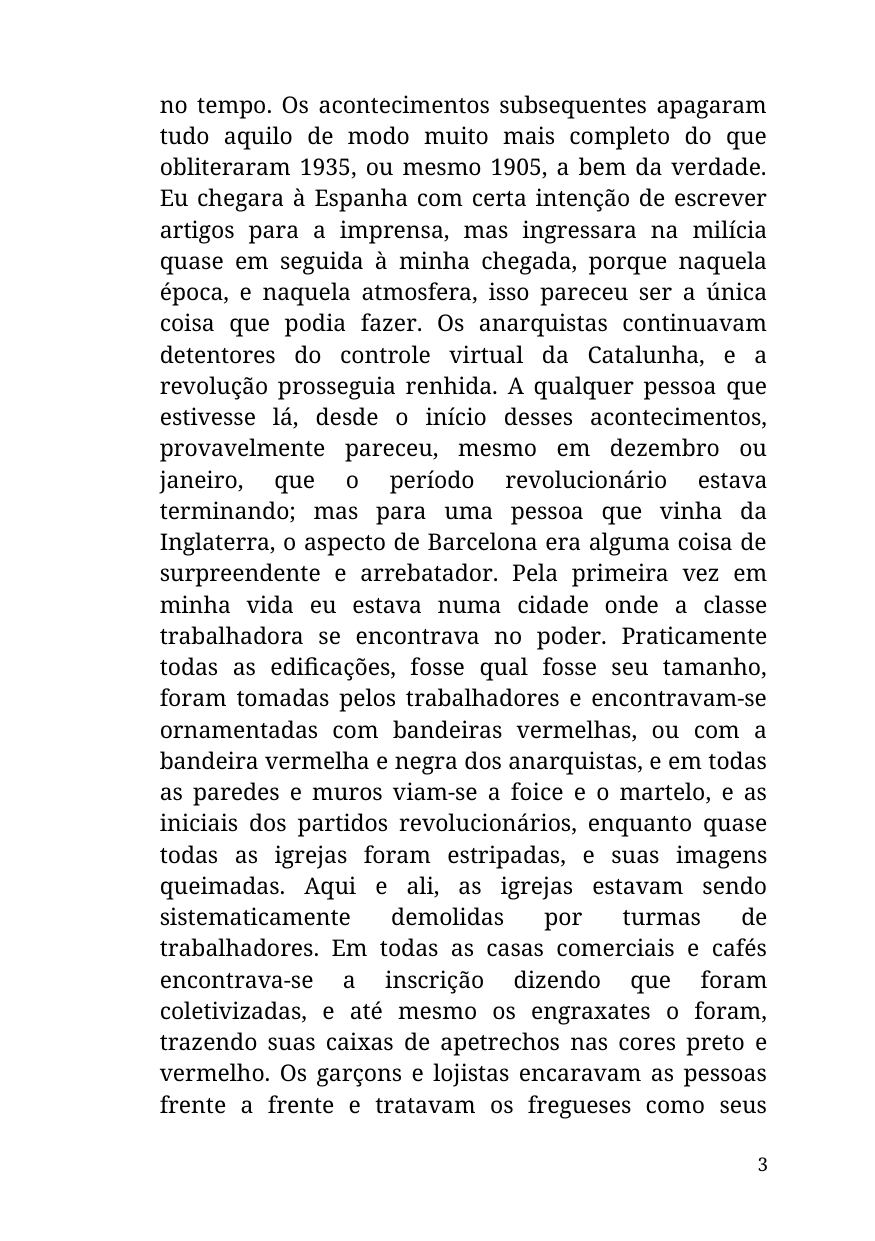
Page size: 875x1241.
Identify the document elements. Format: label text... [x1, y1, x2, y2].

text no tempo. Os acontecimentos subsequentes apagaram tudo aquilo de modo muito mais completo do que obliteraram 1935, ou mesmo 1905, a bem da verdade. Eu chegara à Espanha com certa intenção de escrever artigos para a imprensa, mas ingressara na milícia quase em seguida à minha chegada, porque naquela época, e naquela atmosfera, isso pareceu ser a única coisa que podia fazer. Os anarquistas continuavam detentores do controle virtual da Catalunha, e a revolução prosseguia renhida. A qualquer pessoa que estivesse lá, desde o início desses acontecimentos, provavelmente pareceu, mesmo em dezembro ou janeiro, que o período revolucionário estava terminando; mas para uma pessoa que vinha da Inglaterra, o aspecto de Barcelona era alguma coisa de surpreendente e arrebatador. Pela primeira vez em minha vida eu estava numa cidade onde a classe trabalhadora se encontrava no poder. Praticamente todas as edificações, fosse qual fosse seu tamanho, foram tomadas pelos trabalhadores e encontravam-se ornamentadas com bandeiras vermelhas, ou com a bandeira vermelha e negra dos anarquistas, e em todas as paredes e muros viam-se a foice e o martelo, e as iniciais dos partidos revolucionários, enquanto quase todas as igrejas foram estripadas, e suas imagens queimadas. Aqui e ali, as igrejas estavam sendo sistematicamente demolidas por turmas de trabalhadores. Em todas as casas comerciais e cafés encontrava-se a inscrição dizendo que foram coletivizadas, e até mesmo os engraxates o foram, trazendo suas caixas de apetrechos nas cores preto e vermelho. Os garçons e lojistas encaravam as pessoas frente a frente e tratavam os fregueses como seus [159, 88, 768, 1120]
